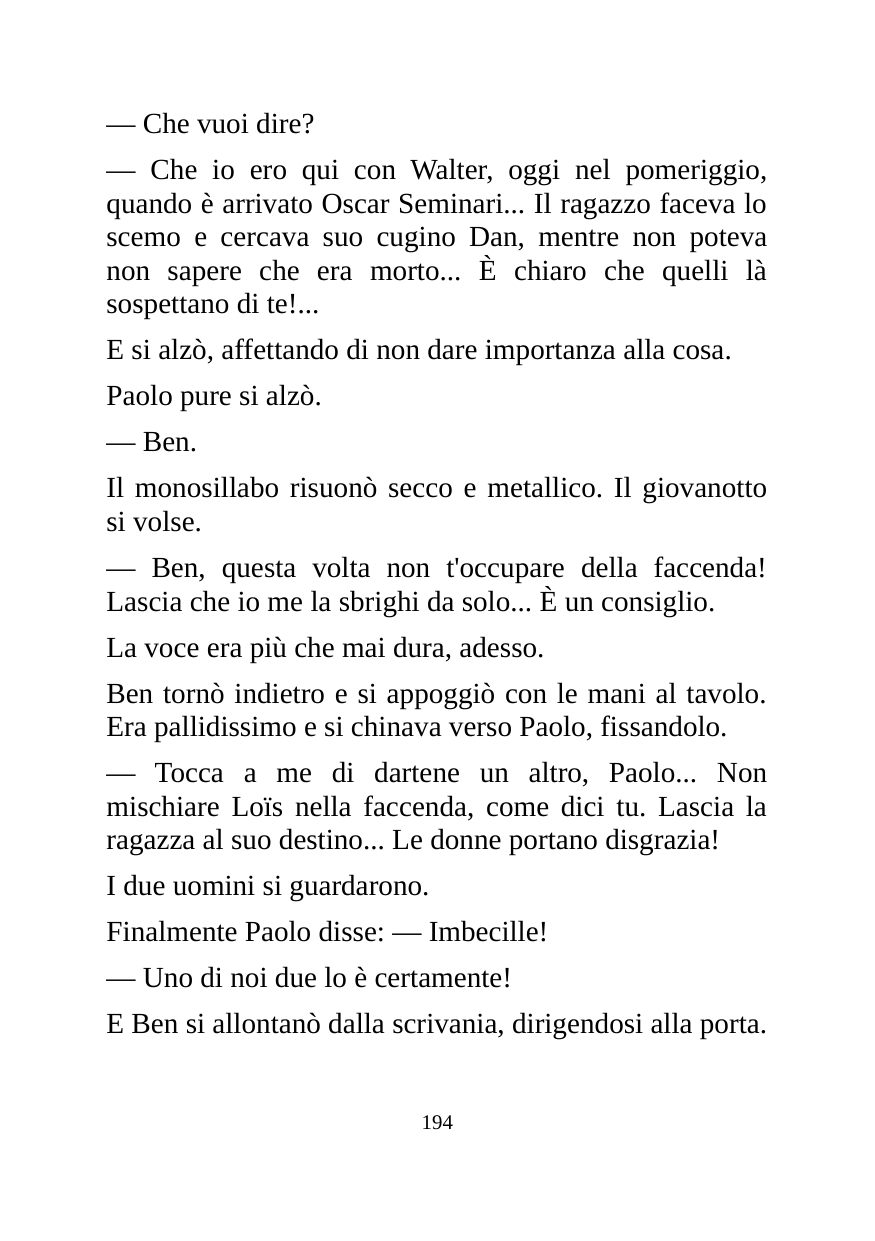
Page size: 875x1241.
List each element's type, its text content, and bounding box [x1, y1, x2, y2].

text Finalmente Paolo disse: — Imbecille! [106, 914, 768, 948]
text E si alzò, affettando di non dare importanza alla cosa. [106, 332, 768, 366]
text — Che io ero qui con Walter, oggi nel pomeriggio, quando è arrivato Oscar Seminari... Il ragazzo faceva lo scemo e cercava suo cugino Dan, mentre non poteva non sapere che era morto... È chiaro che quelli là sospettano di te!... [106, 152, 768, 320]
text — Ben. [106, 424, 768, 458]
text Il monosillabo risuonò secco e metallico. Il giovanotto si volse. [106, 471, 768, 538]
text E Ben si allontanò dalla scrivania, dirigendosi alla porta. [106, 1007, 768, 1040]
text Paolo pure si alzò. [106, 378, 768, 412]
text — Ben, questa volta non t'occupare della faccenda! Lascia che io me la sbrighi da solo... È un consiglio. [106, 550, 768, 617]
text Ben tornò indietro e si appoggiò con le mani al tavolo. Era pallidissimo e si chinava verso Paolo, fissandolo. [106, 676, 768, 743]
text La voce era più che mai dura, adesso. [106, 630, 768, 663]
text — Che vuoi dire? [106, 106, 768, 140]
text — Uno di noi due lo è certamente! [106, 961, 768, 994]
text I due uomini si guardarono. [106, 868, 768, 902]
text — Tocca a me di dartene un altro, Paolo... Non mischiare Loïs nella faccenda, come dici tu. Lascia la ragazza al suo destino... Le donne portano disgrazia! [106, 755, 768, 856]
